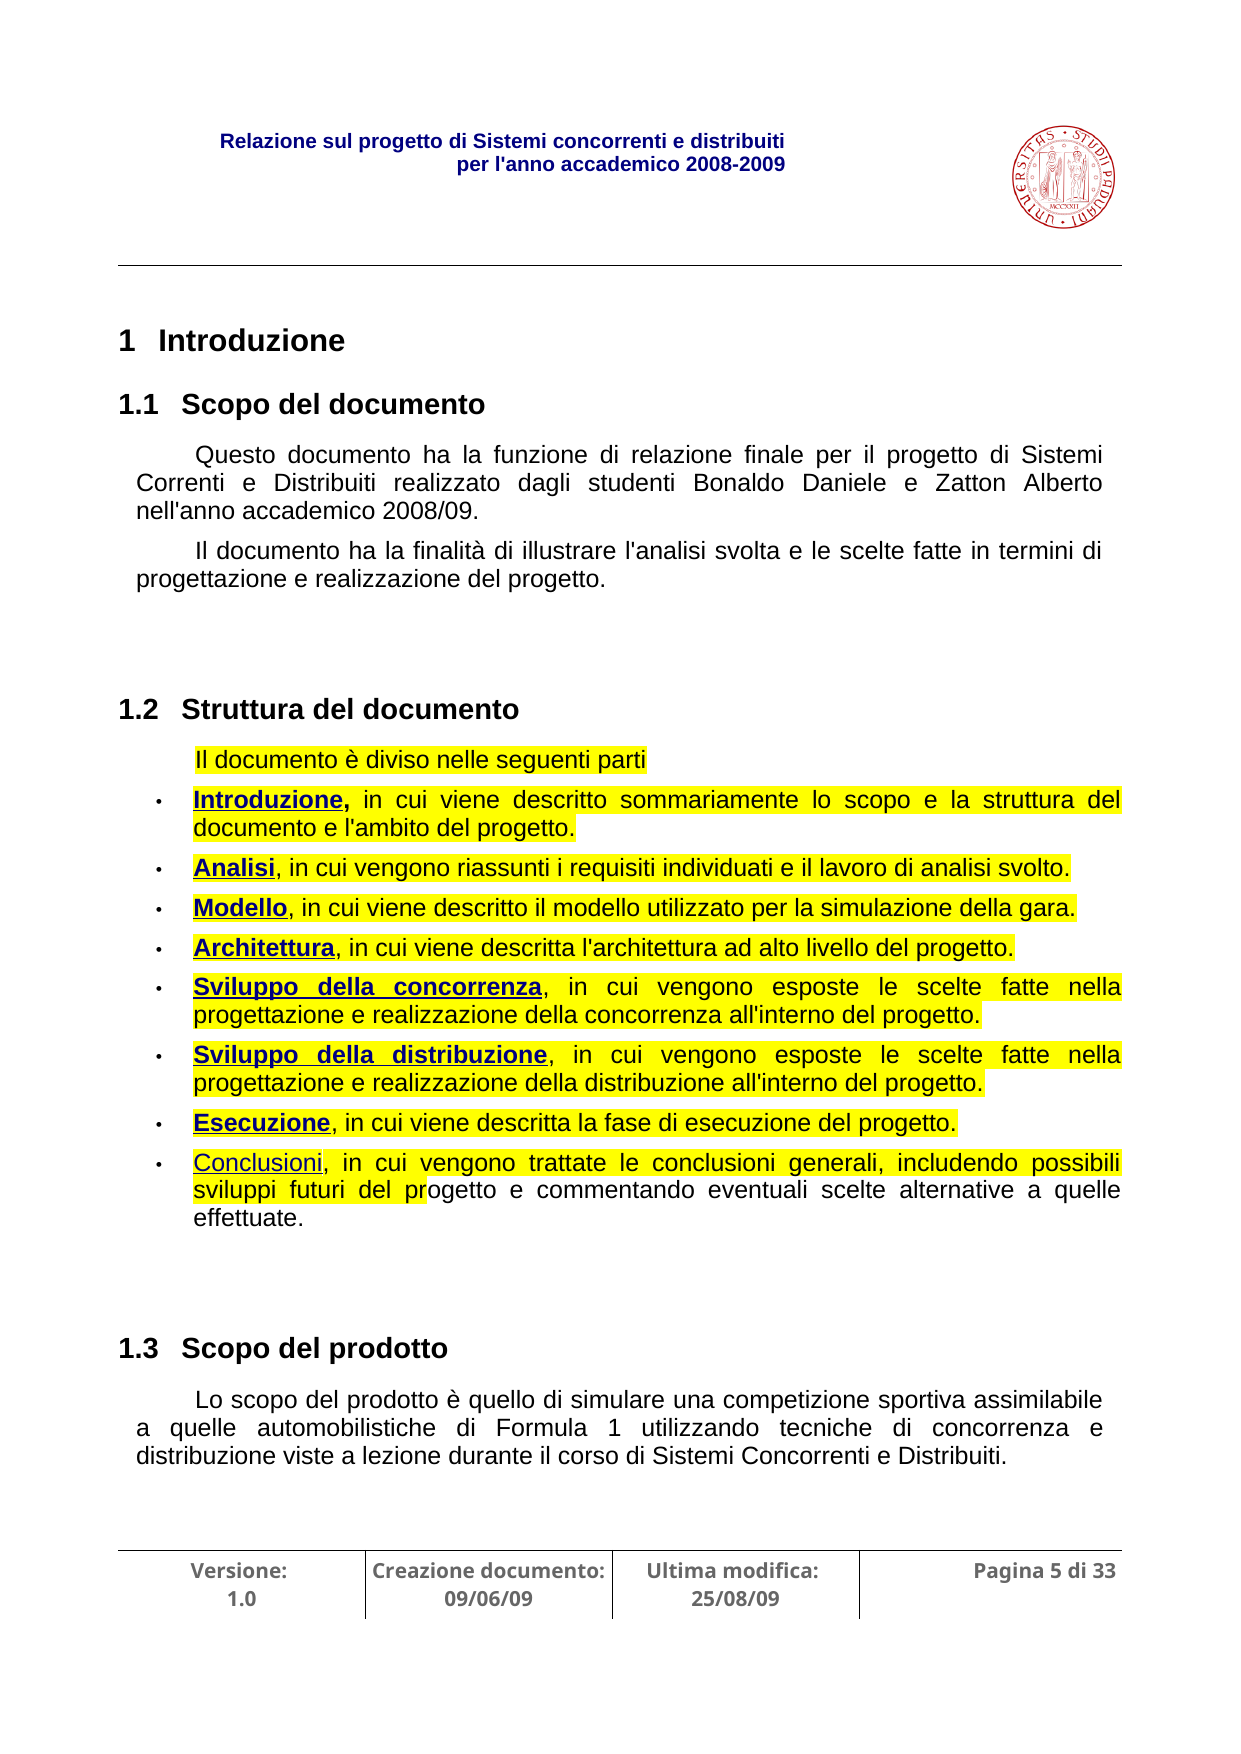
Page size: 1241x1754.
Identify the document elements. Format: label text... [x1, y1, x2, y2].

list Modello, in cui viene descritto il modello utilizzato per la simulazione della gara. [156, 894, 1122, 922]
list Architettura, in cui viene descritta l'architettura ad alto livello del progetto. [156, 933, 1122, 961]
list Esecuzione, in cui viene descritta la fase di esecuzione del progetto. [156, 1109, 1122, 1137]
text Il documento è diviso nelle seguenti parti [136, 746, 1104, 774]
subtitle Scopo del prodotto [118, 1332, 1122, 1365]
picture [1010, 123, 1117, 231]
list Sviluppo della distribuzione, in cui vengono esposte le scelte fatte nella progettazione e realizzazione della distribuzione all'interno del progetto. [156, 1041, 1122, 1097]
text Lo scopo del prodotto è quello di simulare una competizione sportiva assimilabile a quelle automobilistiche di Formula 1 utilizzando tecniche di concorrenza e distribuzione viste a lezione durante il corso di Sistemi Concorrenti e Distribuiti. [136, 1386, 1104, 1469]
list Introduzione, in cui viene descritto sommariamente lo scopo e la struttura del documento e l'ambito del progetto. [156, 786, 1122, 842]
subtitle Introduzione [118, 323, 1122, 358]
list Analisi, in cui vengono riassunti i requisiti individuati e il lavoro di analisi svolto. [156, 854, 1122, 882]
subtitle Scopo del documento [118, 388, 1122, 421]
list Sviluppo della concorrenza, in cui vengono esposte le scelte fatte nella progettazione e realizzazione della concorrenza all'interno del progetto. [156, 973, 1122, 1029]
subtitle Struttura del documento [118, 693, 1122, 726]
list Conclusioni, in cui vengono trattate le conclusioni generali, includendo possibili sviluppi futuri del progetto e commentando eventuali scelte alternative a quelle effettuate. [156, 1148, 1122, 1232]
text Questo documento ha la funzione di relazione finale per il progetto di Sistemi Correnti e Distribuiti realizzato dagli studenti Bonaldo Daniele e Zatton Alberto nell'anno accademico 2008/09. [136, 441, 1104, 525]
text Il documento ha la finalità di illustrare l'analisi svolta e le scelte fatte in termini di progettazione e realizzazione del progetto. [136, 537, 1104, 593]
